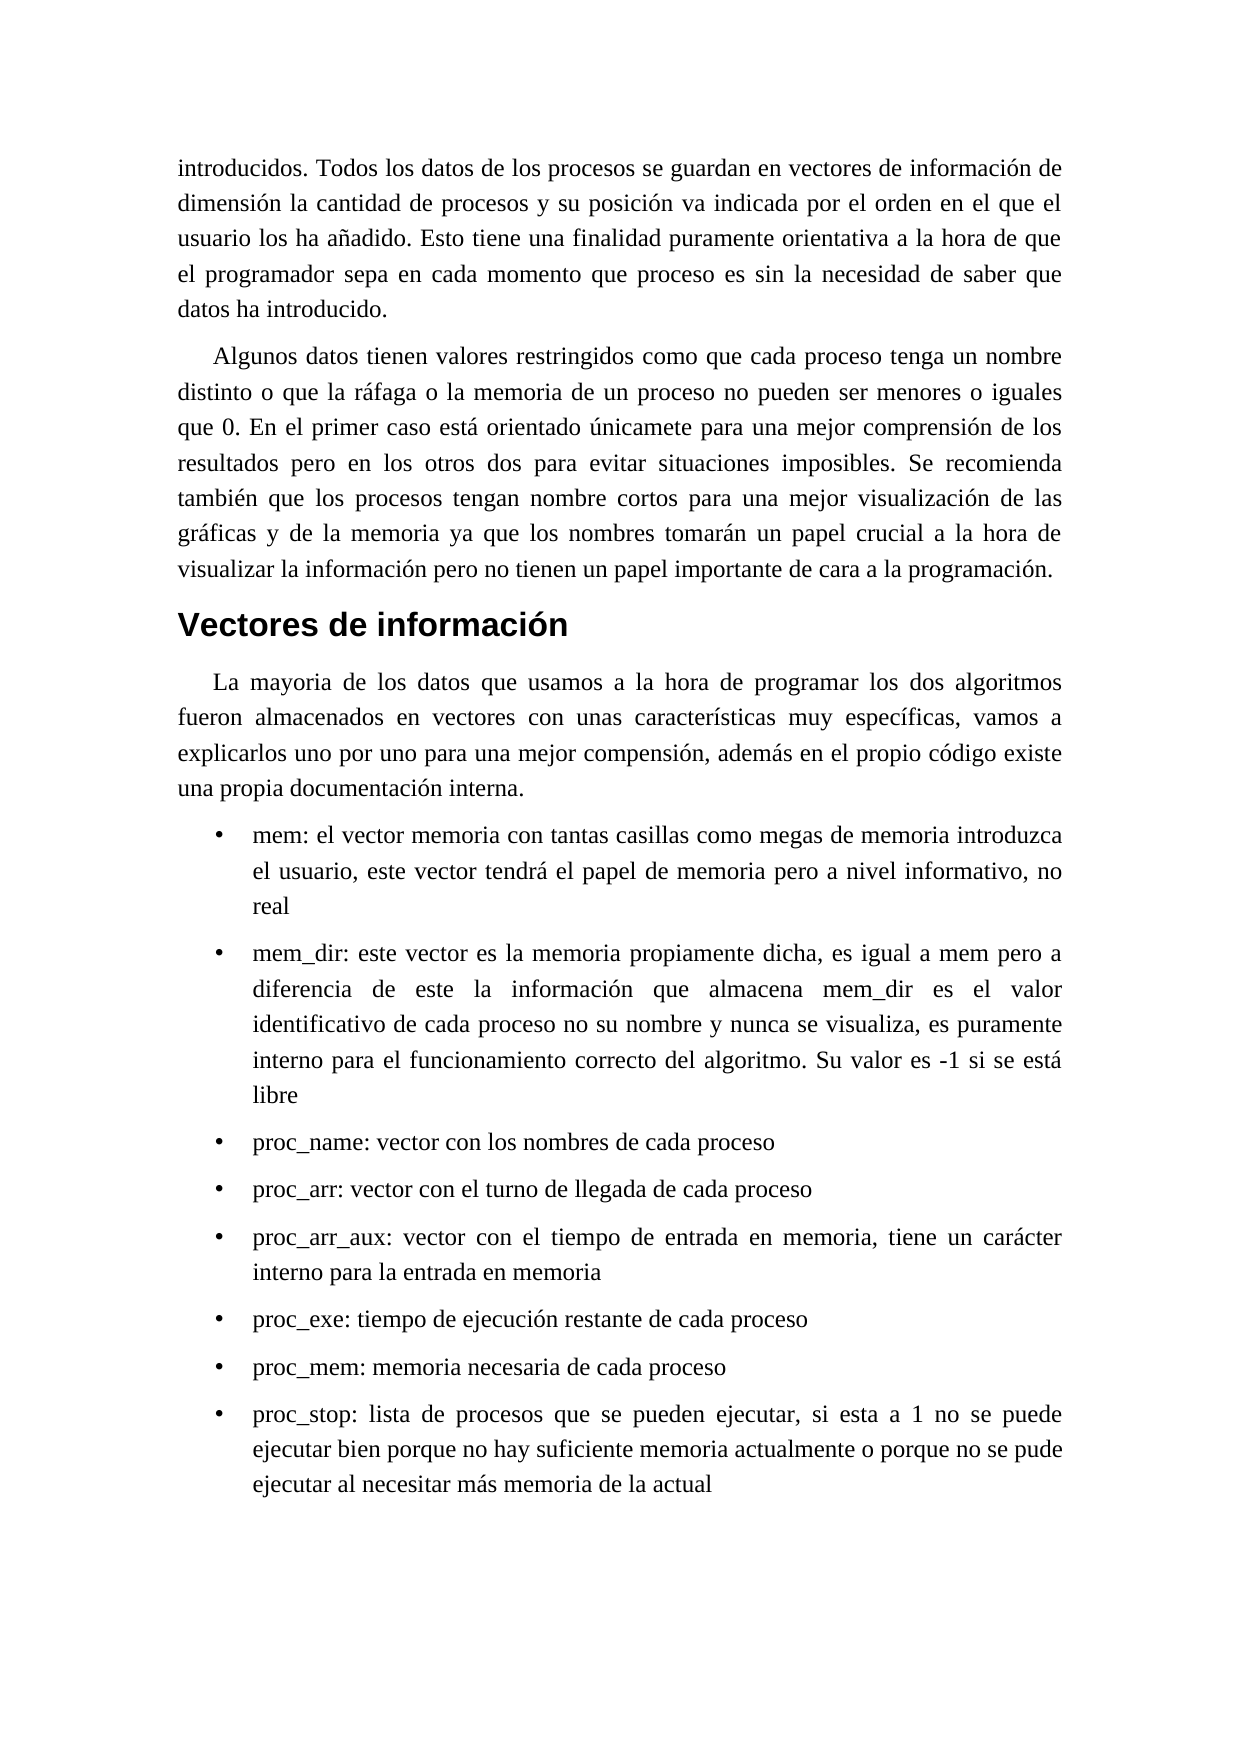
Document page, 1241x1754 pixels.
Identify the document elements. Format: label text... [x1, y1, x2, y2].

list proc_stop: lista de procesos que se pueden ejecutar, si esta a 1 no se puede ejecutar bien porque no hay suficiente memoria actualmente o porque no se pude ejecutar al necesitar más memoria de la actual [215, 1394, 1063, 1500]
list mem_dir: este vector es la memoria propiamente dicha, es igual a mem pero a diferencia de este la información que almacena mem_dir es el valor identificativo de cada proceso no su nombre y nunca se visualiza, es puramente interno para el funcionamiento correcto del algoritmo. Su valor es -1 si se está libre [215, 933, 1063, 1111]
text introducidos. Todos los datos de los procesos se guardan en vectores de información de dimensión la cantidad de procesos y su posición va indicada por el orden en el que el usuario los ha añadido. Esto tiene una finalidad puramente orientativa a la hora de que el programador sepa en cada momento que proceso es sin la necesidad de saber que datos ha introducido. [177, 148, 1063, 325]
list proc_name: vector con los nombres de cada proceso [215, 1122, 1063, 1158]
subtitle Vectores de información [177, 605, 1063, 644]
list proc_arr_aux: vector con el tiempo de entrada en memoria, tiene un carácter interno para la entrada en memoria [215, 1217, 1063, 1288]
list proc_exe: tiempo de ejecución restante de cada proceso [215, 1299, 1063, 1335]
list proc_mem: memoria necesaria de cada proceso [215, 1347, 1063, 1382]
list proc_arr: vector con el turno de llegada de cada proceso [215, 1169, 1063, 1205]
list mem: el vector memoria con tantas casillas como megas de memoria introduzca el usuario, este vector tendrá el papel de memoria pero a nivel informativo, no real [215, 816, 1063, 922]
text La mayoria de los datos que usamos a la hora de programar los dos algoritmos fueron almacenados en vectores con unas características muy específicas, vamos a explicarlos uno por uno para una mejor compensión, además en el propio código existe una propia documentación interna. [177, 662, 1063, 804]
text Algunos datos tienen valores restringidos como que cada proceso tenga un nombre distinto o que la ráfaga o la memoria de un proceso no pueden ser menores o iguales que 0. En el primer caso está orientado únicamete para una mejor comprensión de los resultados pero en los otros dos para evitar situaciones imposibles. Se recomienda también que los procesos tengan nombre cortos para una mejor visualización de las gráficas y de la memoria ya que los nombres tomarán un papel crucial a la hora de visualizar la información pero no tienen un papel importante de cara a la programación. [177, 336, 1063, 584]
